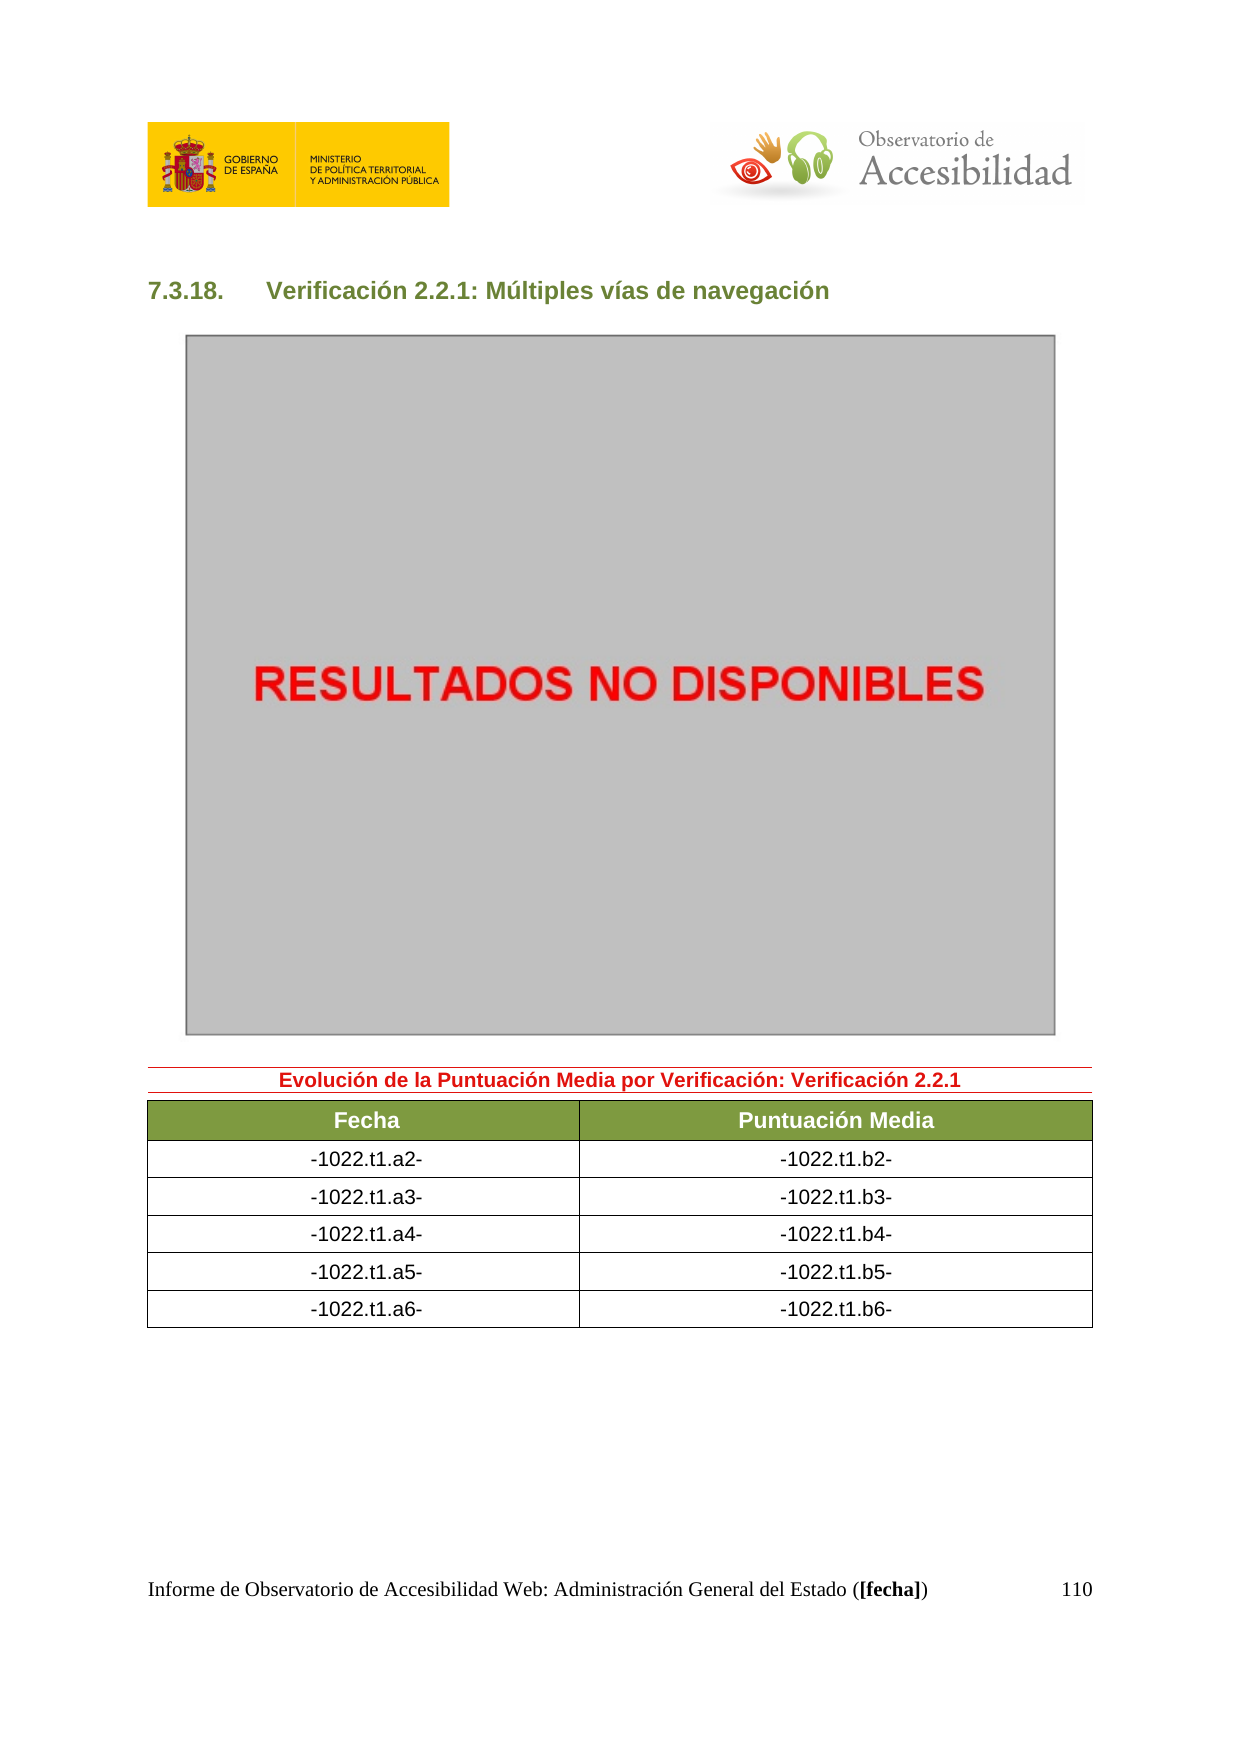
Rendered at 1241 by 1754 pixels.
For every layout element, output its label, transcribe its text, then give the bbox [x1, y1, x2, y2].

table_cell -1022.t1.a6- [148, 1291, 579, 1327]
table_cell -1022.t1.b5- [580, 1253, 1092, 1290]
picture [147, 122, 450, 207]
table_header Puntuación Media [580, 1101, 1092, 1140]
table_cell -1022.t1.a4- [148, 1216, 579, 1252]
table_header Fecha [148, 1101, 579, 1140]
picture [710, 122, 1086, 205]
table_cell -1022.t1.b2- [580, 1141, 1092, 1177]
picture [178, 332, 1062, 1042]
table_cell -1022.t1.a2- [148, 1141, 579, 1177]
table_cell -1022.t1.b4- [580, 1216, 1092, 1252]
table_cell -1022.t1.b6- [580, 1291, 1092, 1327]
text Evolución de la Puntuación Media por Verificación: Verificación 2.2.1 [148, 1068, 1092, 1092]
list Verificación 2.2.1: Múltiples vías de navegación [148, 276, 1092, 304]
table_cell -1022.t1.a3- [148, 1178, 579, 1215]
table_cell -1022.t1.a5- [148, 1253, 579, 1290]
table_cell -1022.t1.b3- [580, 1178, 1092, 1215]
